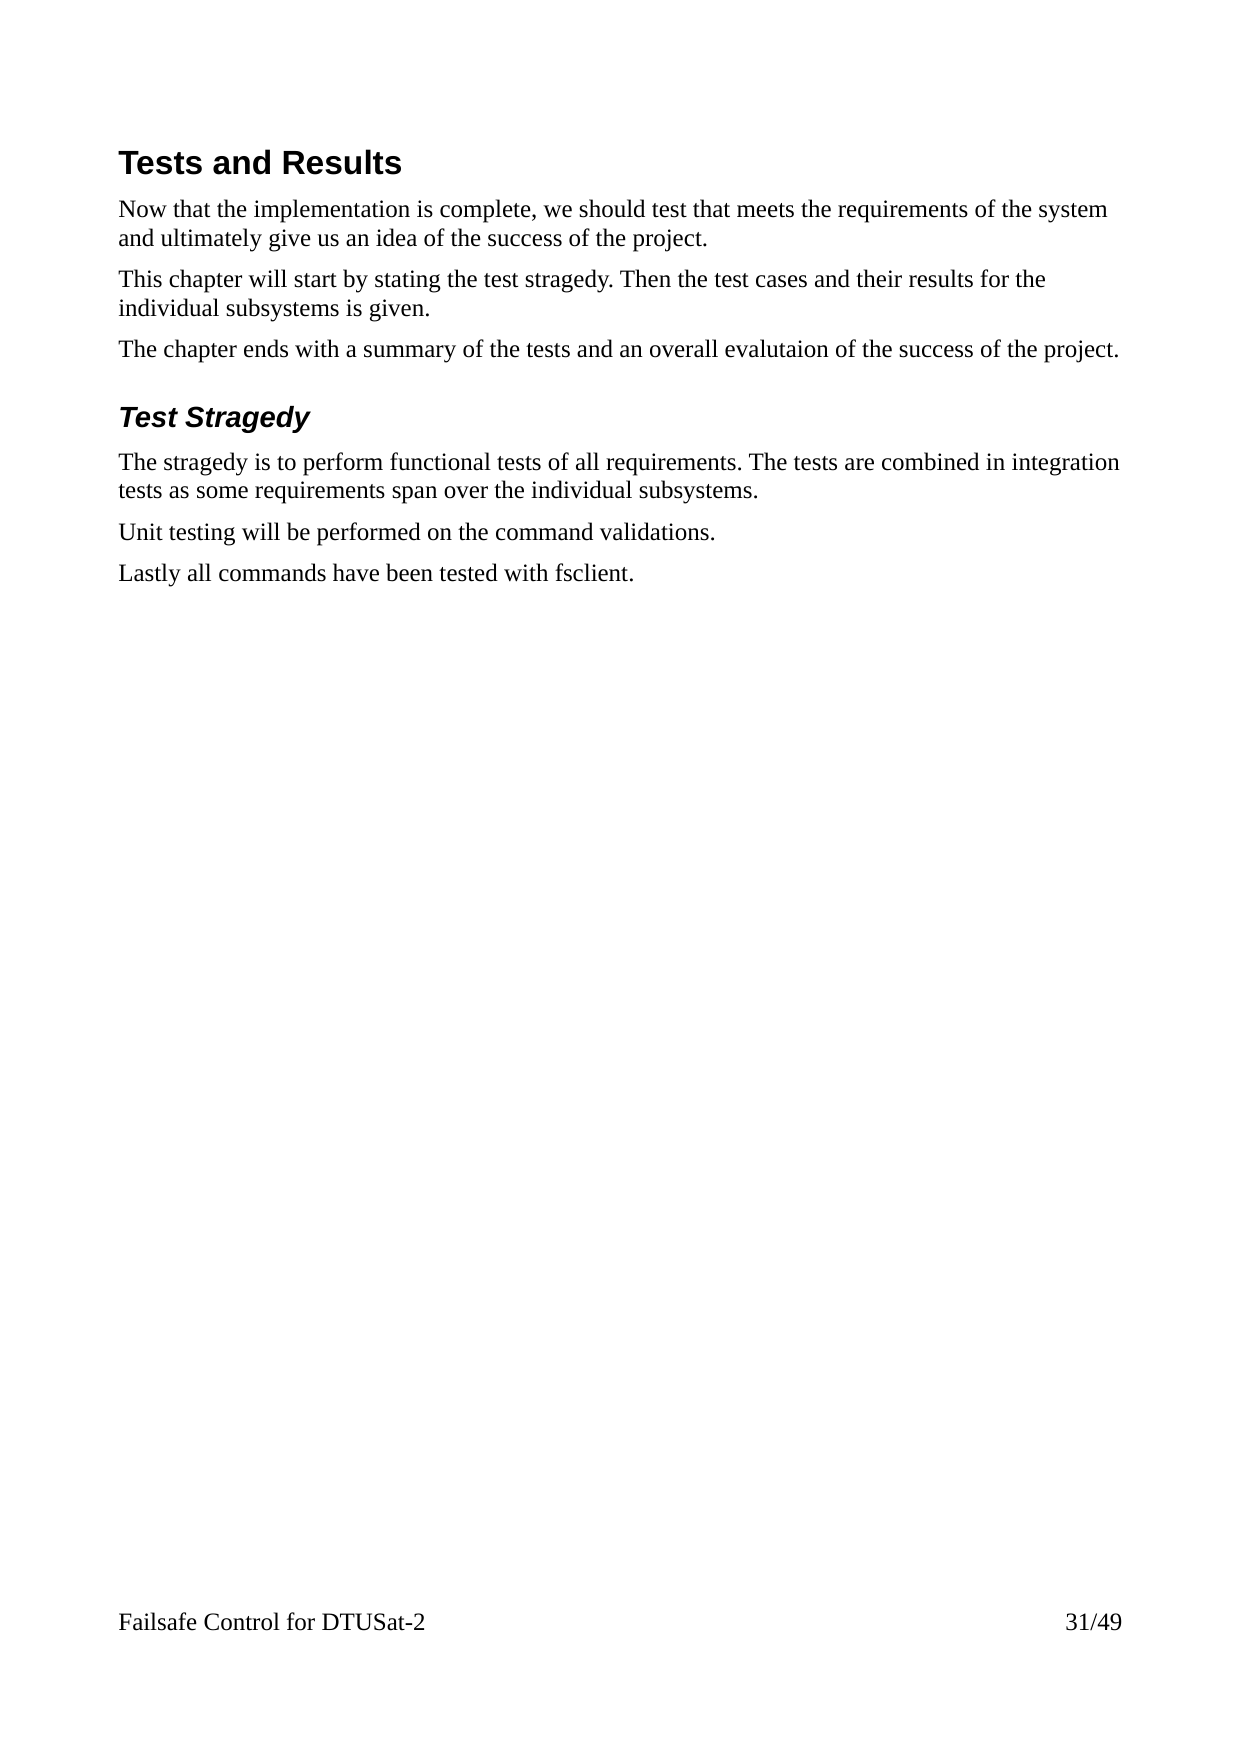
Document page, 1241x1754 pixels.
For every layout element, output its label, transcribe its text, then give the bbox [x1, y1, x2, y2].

text Unit testing will be performed on the command validations. [118, 517, 1122, 545]
text Lastly all commands have been tested with fsclient. [118, 558, 1122, 587]
text Now that the implementation is complete, we should test that meets the requirements of the system and ultimately give us an idea of the success of the project. [118, 194, 1122, 252]
text The chapter ends with a summary of the tests and an overall evalutaion of the success of the project. [118, 334, 1122, 363]
text This chapter will start by stating the test stragedy. Then the test cases and their results for the individual subsystems is given. [118, 264, 1122, 322]
text The stragedy is to perform functional tests of all requirements. The tests are combined in integration tests as some requirements span over the individual subsystems. [118, 447, 1122, 504]
subtitle Test Stragedy [118, 401, 1122, 434]
subtitle Tests and Results [118, 143, 1122, 182]
